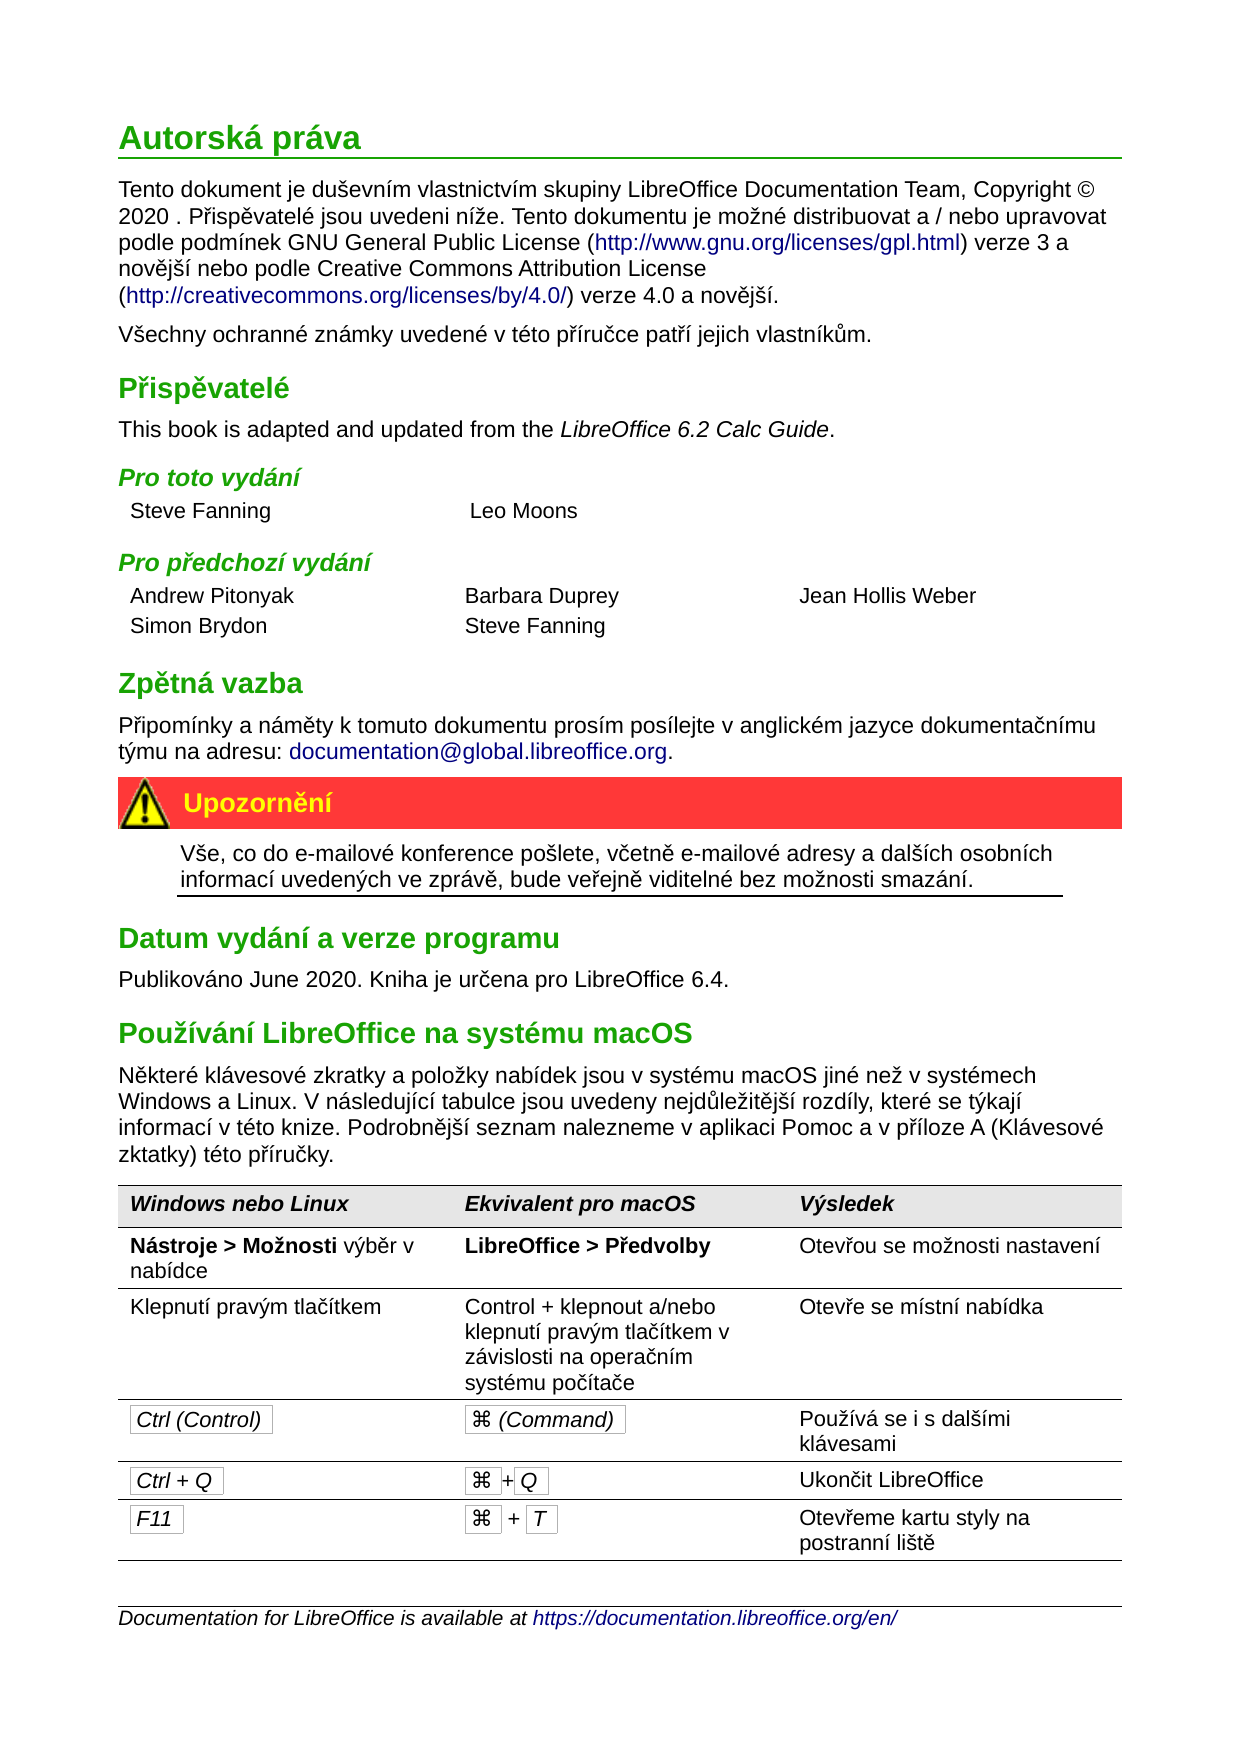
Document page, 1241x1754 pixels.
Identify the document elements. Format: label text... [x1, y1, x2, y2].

text Připomínky a náměty k tomuto dokumentu prosím posílejte v anglickém jazyce dokumentačnímu týmu na adresu: documentation@global.libreoffice.org. [118, 712, 1122, 764]
table_cell Control + klepnout a/nebo klepnutí pravým tlačítkem v závislosti na operačním systému počítače [453, 1289, 787, 1399]
table_cell Ctrl (Control) [118, 1400, 453, 1461]
subtitle Autorská práva [118, 118, 1122, 157]
table_cell [788, 613, 1122, 643]
subtitle Pro toto vydání [118, 463, 1122, 492]
table_cell ⌘+Q [453, 1462, 787, 1499]
subtitle Používání LibreOffice na systému macOS [118, 1016, 1122, 1050]
table_cell Používá se i s dalšími klávesami [787, 1400, 1122, 1461]
table_cell ⌘ (Command) [453, 1400, 787, 1461]
table_header Ekvivalent pro macOS [453, 1186, 787, 1227]
subtitle Datum vydání a verze programu [118, 921, 1122, 954]
table_cell Otevřeme kartu styly na postranní liště [787, 1500, 1122, 1560]
table_header Barbara Duprey [453, 583, 787, 613]
subtitle Pro předchozí vydání [118, 548, 1122, 577]
table_cell LibreOffice > Předvolby [453, 1228, 787, 1288]
table_header [789, 498, 1122, 527]
table_cell Ukončit LibreOffice [787, 1462, 1122, 1499]
text This book is adapted and updated from the LibreOffice 6.2 Calc Guide. [118, 416, 1122, 442]
text Vše, co do e-mailové konference pošlete, včetně e-mailové adresy a dalších osobních informací uvedených ve zprávě, bude veřejně viditelné bez možnosti smazání. [177, 837, 1063, 895]
subtitle Zpětná vazba [118, 666, 1122, 700]
table_header Výsledek [787, 1186, 1122, 1227]
table_cell F11 [118, 1500, 453, 1560]
table_cell Klepnutí pravým tlačítkem [118, 1289, 453, 1399]
table_cell Simon Brydon [118, 613, 453, 643]
text Všechny ochranné známky uvedené v této příručce patří jejich vlastníkům. [118, 321, 1122, 347]
table_header Andrew Pitonyak [118, 583, 453, 613]
table_cell Otevře se místní nabídka [787, 1289, 1122, 1399]
table_cell ⌘ + T [453, 1500, 787, 1560]
subtitle Upozornění [170, 777, 1122, 829]
text Některé klávesové zkratky a položky nabídek jsou v systému macOS jiné než v systémech Windows a Linux. V následující tabulce jsou uvedeny nejdůležitější rozdíly, které se týkají informací v této knize. Podrobnější seznam nalezneme v aplikaci Pomoc a v příloze A (Klávesové zktatky) této příručky. [118, 1062, 1122, 1167]
table_cell Nástroje > Možnosti výběr v nabídce [118, 1228, 453, 1288]
table_cell Ctrl + Q [118, 1462, 453, 1499]
table_cell Otevřou se možnosti nastavení [787, 1228, 1122, 1288]
table_header Steve Fanning [118, 498, 458, 527]
table_header Windows nebo Linux [118, 1186, 453, 1227]
text Publikováno červen 2020. Kniha je určena pro LibreOffice 6.4. [118, 966, 1122, 993]
table_cell Steve Fanning [453, 613, 787, 643]
subtitle Přispěvatelé [118, 371, 1122, 404]
text Tento dokument je duševním vlastnictvím skupiny LibreOffice Documentation Team, Copyright © 2020 . Přispěvatelé jsou uvedeni níže. Tento dokumentu je možné distribuovat a / nebo upravovat podle podmínek GNU General Public License (http://www.gnu.org/licenses/gpl.html) verze 3 a novější nebo podle Creative Commons Attribution License (http://creativecommons.org/licenses/by/4.0/) verze 4.0 a novější. [118, 176, 1122, 308]
picture [119, 777, 170, 829]
table_header Leo Moons [458, 498, 789, 527]
table_header Jean Hollis Weber [788, 583, 1122, 613]
